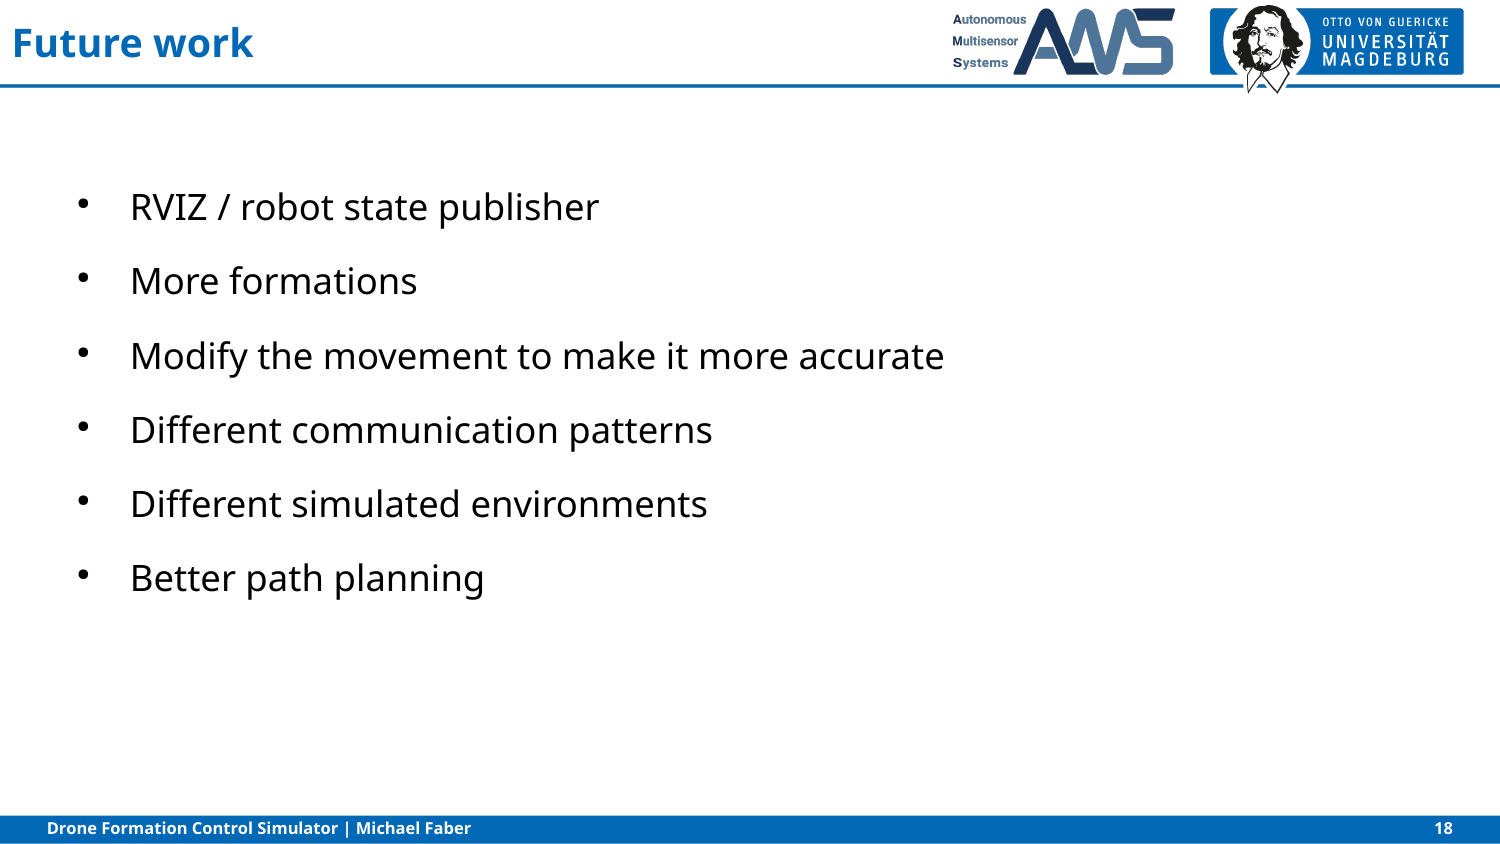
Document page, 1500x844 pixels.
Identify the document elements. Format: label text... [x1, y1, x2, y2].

picture [0, 0, 1500, 103]
list RVIZ / robot state publisher More formations Modify the movement to make it more accurate Different communication patterns Different simulated environments Better path planning [59, 184, 1441, 721]
title Future work [0, 0, 943, 86]
